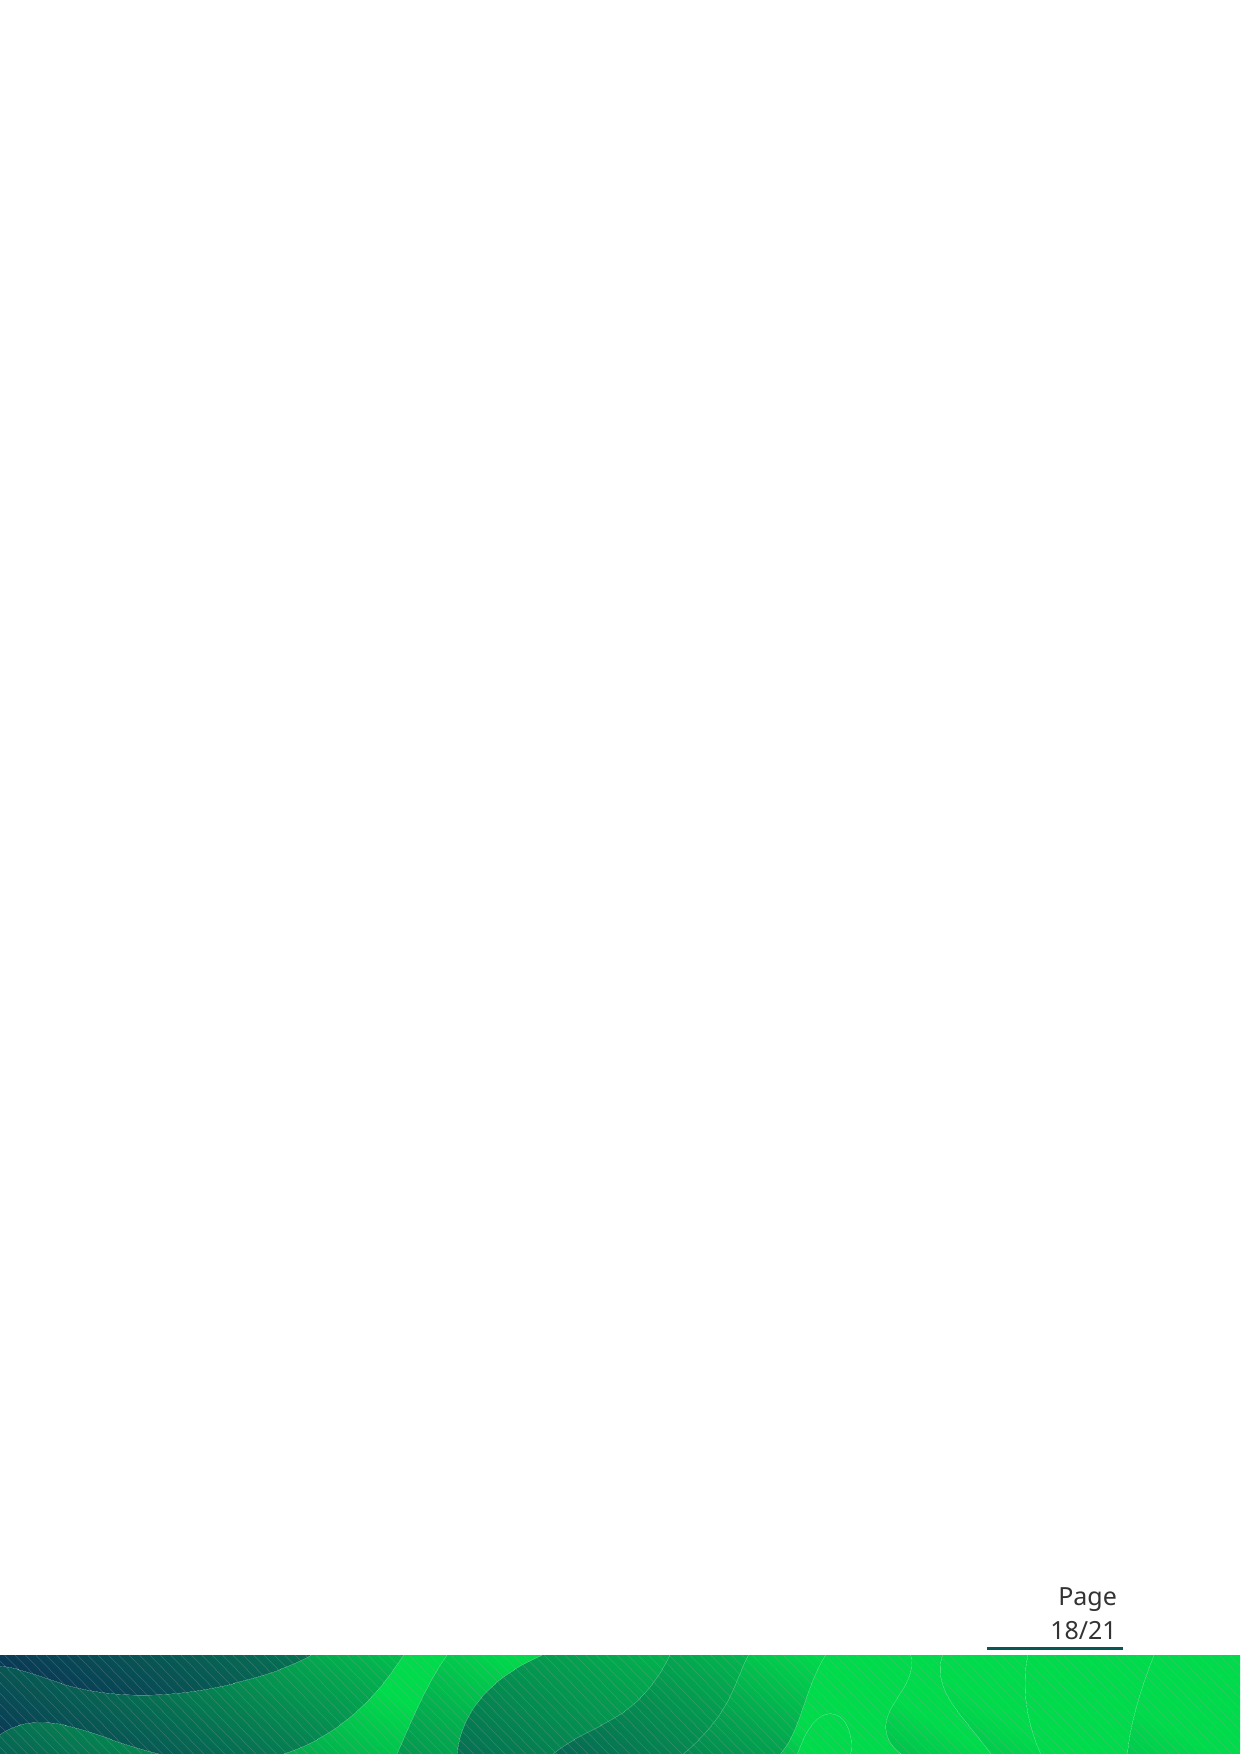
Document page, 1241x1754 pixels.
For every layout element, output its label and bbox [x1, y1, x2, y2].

picture [0, 1655, 1241, 1754]
